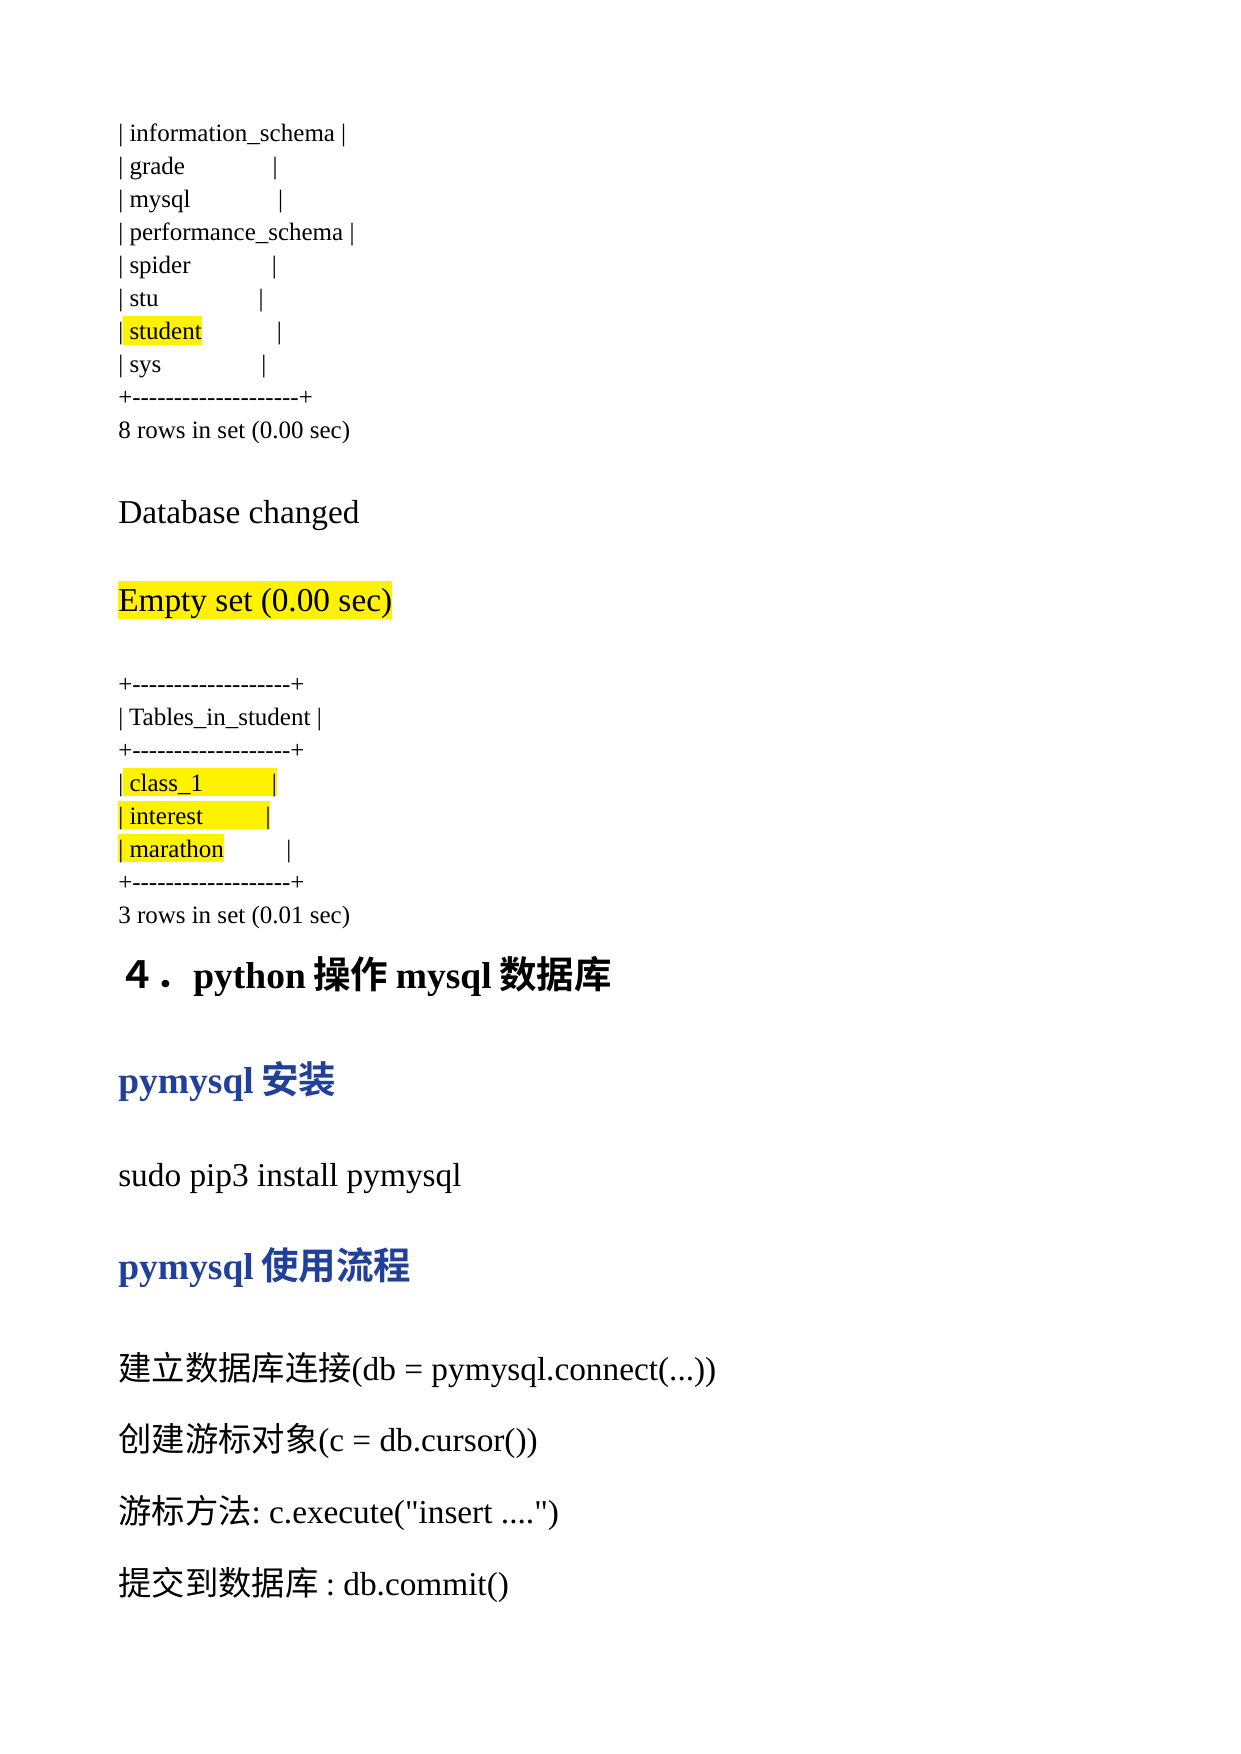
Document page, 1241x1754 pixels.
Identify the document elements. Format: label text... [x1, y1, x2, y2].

text Empty set (0.00 sec) [118, 581, 1122, 619]
text | spider | [118, 250, 1122, 279]
text +--------------------+ [118, 382, 1122, 411]
text | mysql | [118, 184, 1122, 213]
text | class_1 | [118, 768, 1122, 796]
text Database changed [118, 492, 1122, 531]
text | performance_schema | [118, 217, 1122, 246]
text | interest | [118, 801, 1122, 829]
text | student | [118, 316, 1122, 345]
text 建立数据库连接(db = pymysql.connect(...)) [118, 1341, 1122, 1389]
text 8 rows in set (0.00 sec) [118, 415, 1122, 444]
text | information_schema | [118, 118, 1122, 147]
text 提交到数据库 : db.commit() [118, 1557, 1122, 1605]
text +-------------------+ [118, 669, 1122, 697]
text 创建游标对象(c = db.cursor()) [118, 1413, 1122, 1461]
text sudo pip3 install pymysql [118, 1155, 1122, 1193]
text 3 rows in set (0.01 sec) [118, 900, 1122, 928]
text | marathon | [118, 834, 1122, 862]
text ４．python操作mysql数据库 [118, 945, 1122, 999]
text | Tables_in_student | [118, 702, 1122, 730]
text | stu | [118, 283, 1122, 312]
text pymysql使用流程 [118, 1236, 1122, 1290]
text | sys | [118, 349, 1122, 378]
text 游标方法: c.execute("insert ....") [118, 1485, 1122, 1533]
text +-------------------+ [118, 735, 1122, 763]
text | grade | [118, 151, 1122, 180]
text pymysql安装 [118, 1050, 1122, 1104]
text +-------------------+ [118, 867, 1122, 896]
